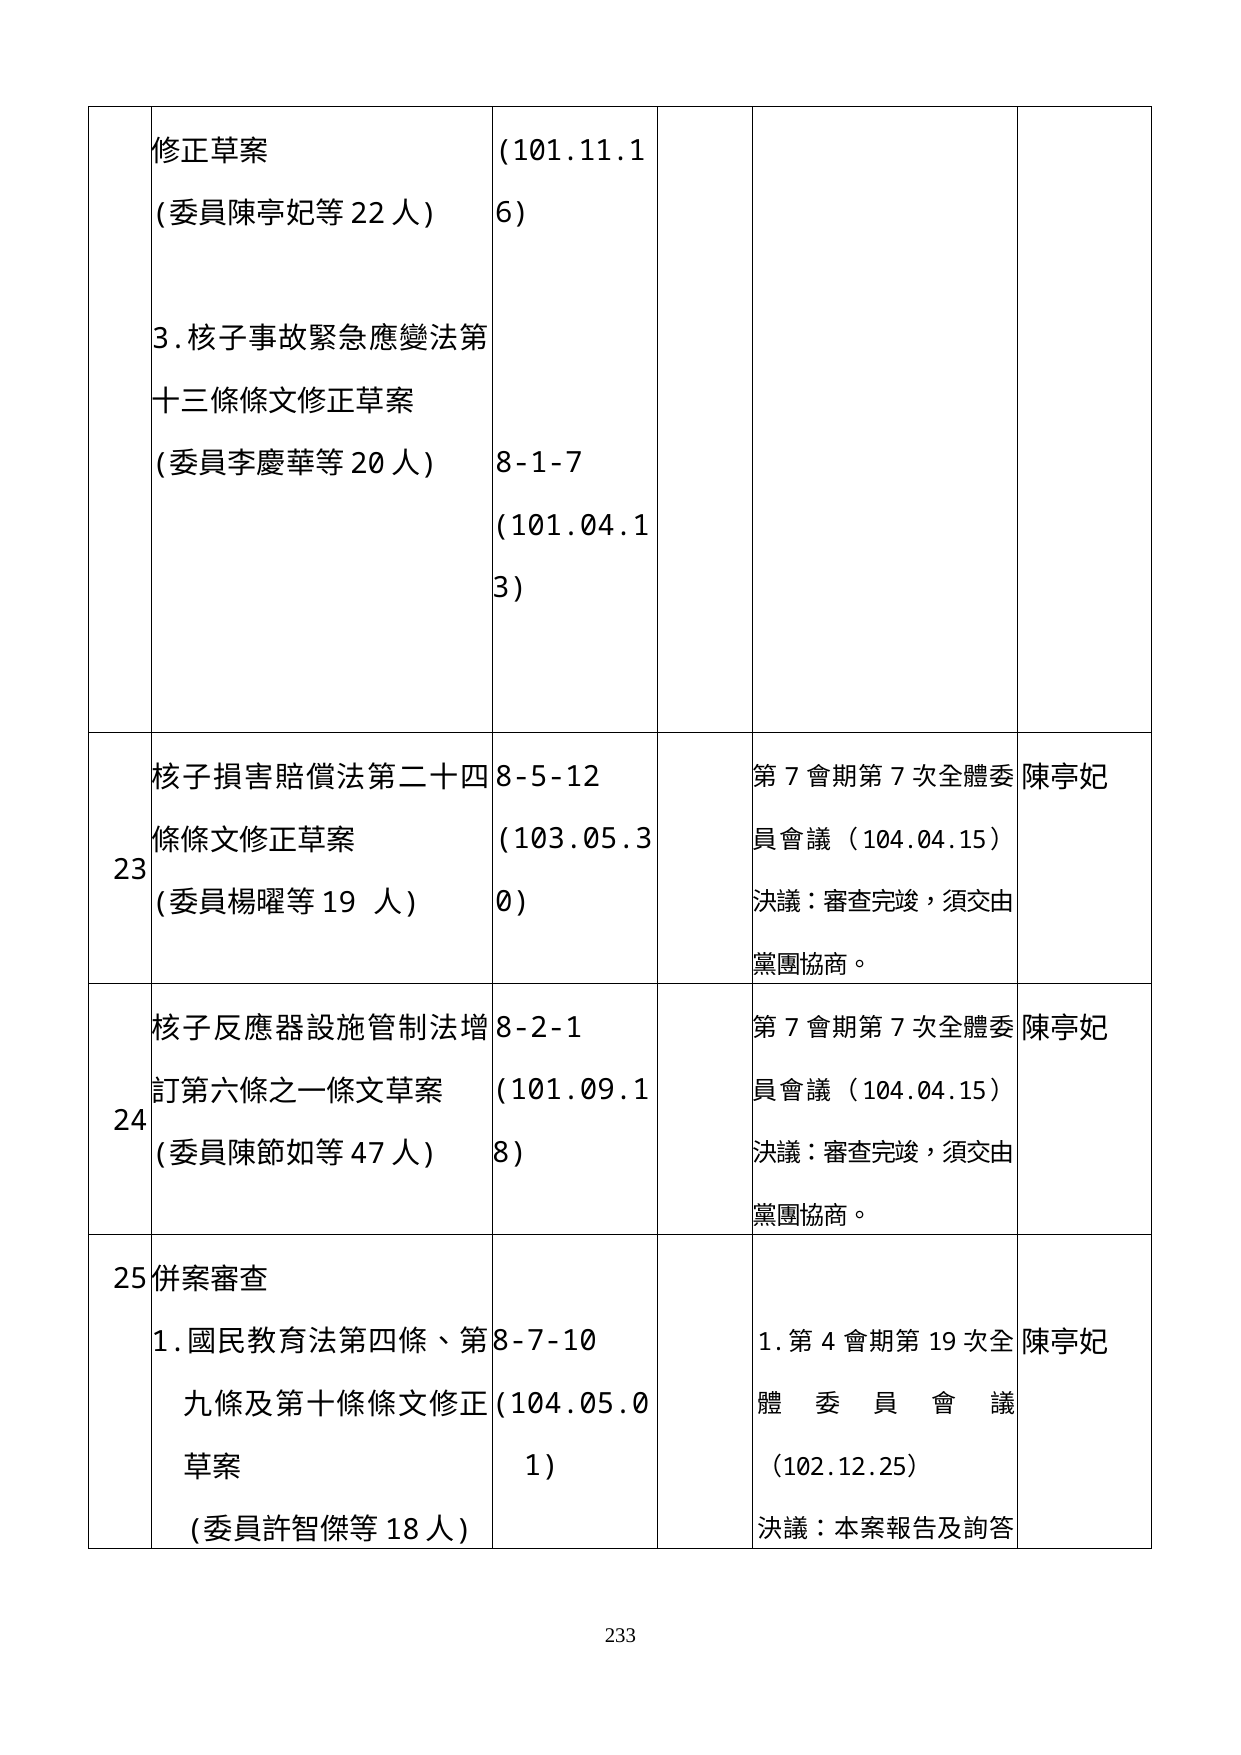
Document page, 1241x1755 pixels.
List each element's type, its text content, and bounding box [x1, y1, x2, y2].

table_cell [658, 107, 752, 732]
table_cell [753, 107, 1017, 732]
table_cell [89, 1235, 151, 1548]
table_cell [658, 984, 752, 1234]
table_cell (101.11.16) 8-1-7 (101.04.13) [493, 107, 657, 732]
table_cell [658, 733, 752, 983]
table_cell [658, 1235, 752, 1548]
table_cell [89, 984, 151, 1234]
table_cell 陳亭妃 [1018, 1235, 1151, 1548]
table_cell 陳亭妃 [1018, 984, 1151, 1234]
table_cell 8-2-1 (101.09.18) [493, 984, 657, 1234]
table_cell 8-5-12 (103.05.30) [493, 733, 657, 983]
table_cell 1.第4會期第19次全體委員會議（102.12.25） 決議：本案報告及詢答 [753, 1235, 1017, 1548]
table_cell 併案審查 1.國民教育法第四條、第九條及第十條條文修正草案 (委員許智傑等18人) [152, 1235, 492, 1548]
table_cell 陳亭妃 [1018, 733, 1151, 983]
table_cell 修正草案 (委員陳亭妃等22人) 3.核子事故緊急應變法第十三條條文修正草案 (委員李慶華等20人) [152, 107, 492, 732]
table_cell [89, 733, 151, 983]
table_cell 第7會期第7次全體委員會議（104.04.15）決議：審查完竣，須交由黨團協商。 [753, 984, 1017, 1234]
table_cell [89, 107, 151, 732]
table_cell 核子損害賠償法第二十四條條文修正草案 (委員楊曜等19 人) [152, 733, 492, 983]
table_cell 核子反應器設施管制法增訂第六條之一條文草案 (委員陳節如等47人) [152, 984, 492, 1234]
table_cell [1018, 107, 1151, 732]
table_cell 第7會期第7次全體委員會議（104.04.15）決議：審查完竣，須交由黨團協商。 [753, 733, 1017, 983]
table_cell 8-7-10 (104.05.01) [493, 1235, 657, 1548]
